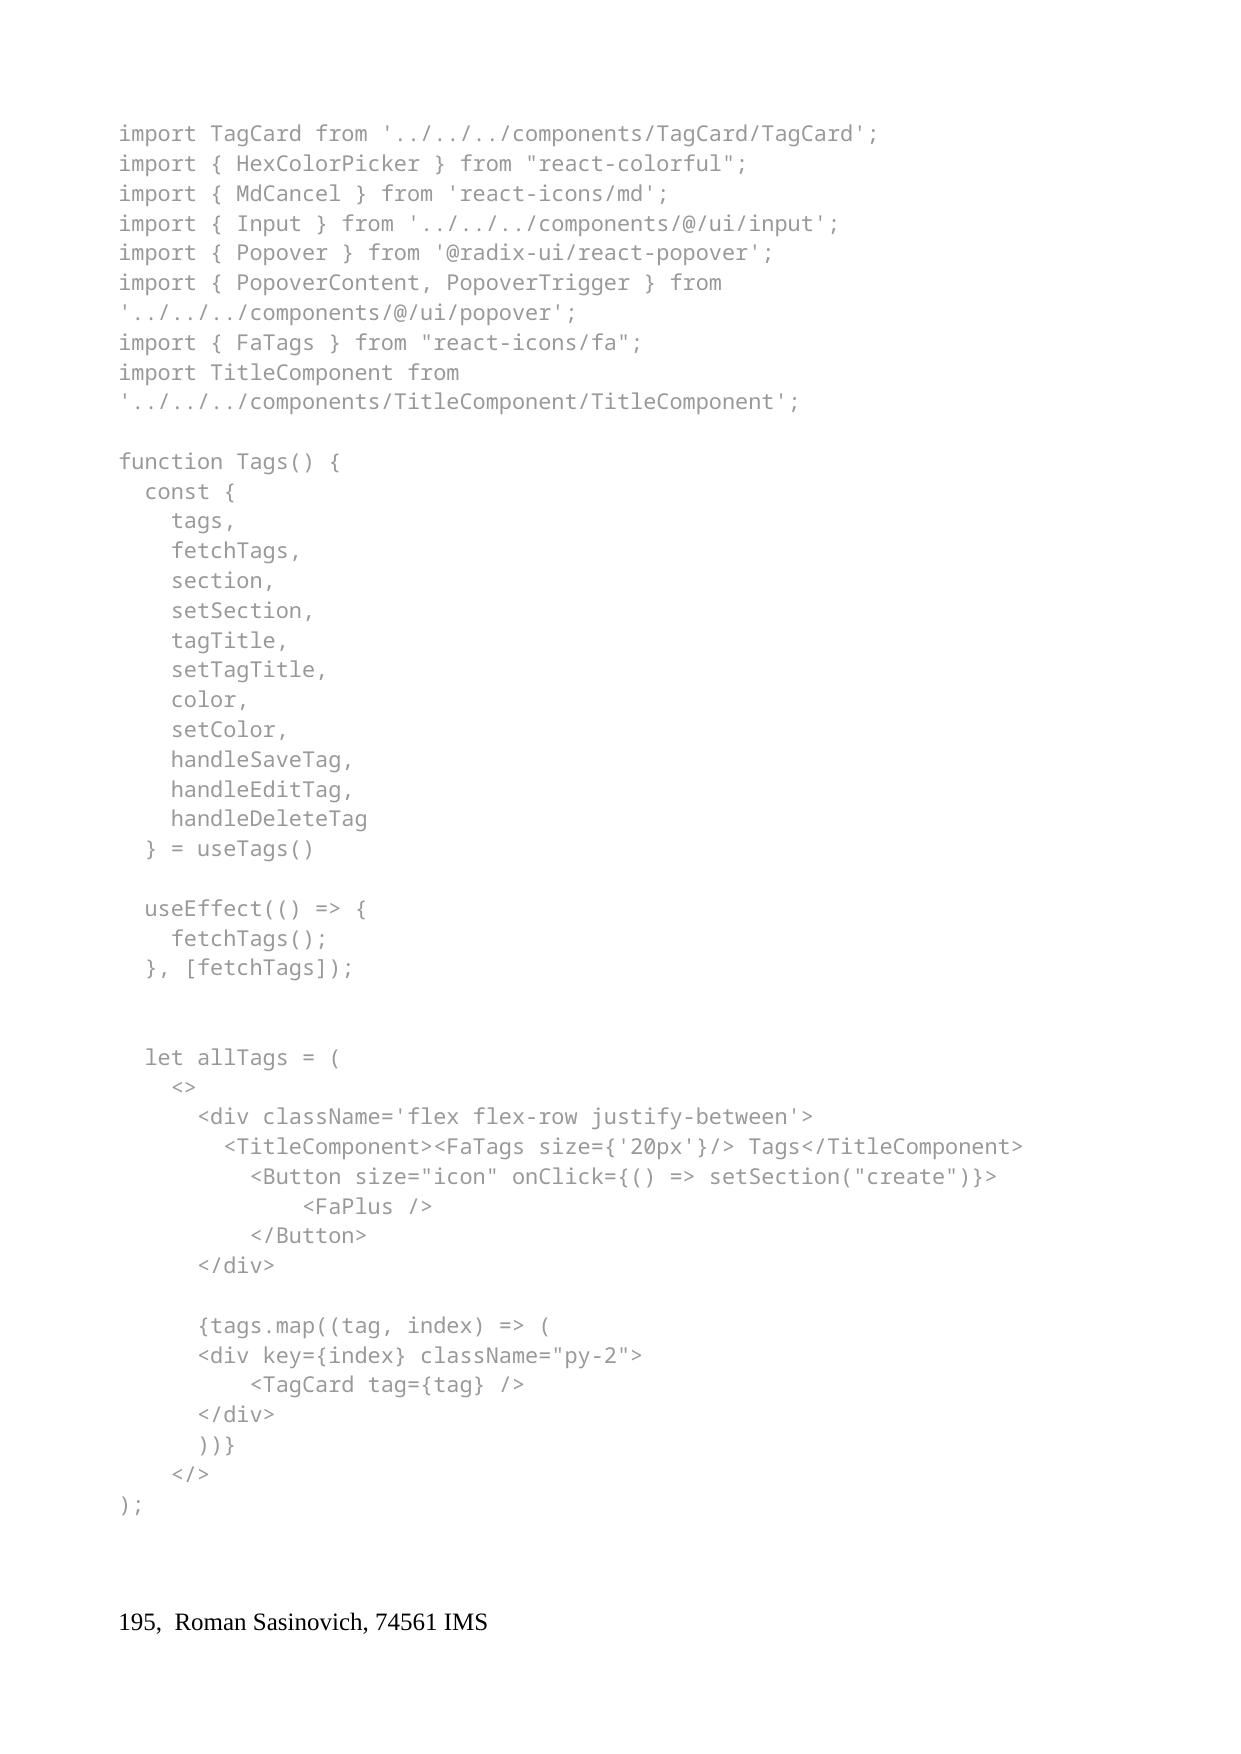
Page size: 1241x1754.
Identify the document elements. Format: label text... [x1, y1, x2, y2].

text setColor, [118, 714, 1122, 744]
text tags, [118, 505, 1122, 535]
text } = useTags() [118, 833, 1122, 863]
text </Button> [118, 1220, 1122, 1250]
text color, [118, 684, 1122, 714]
text <TitleComponent><FaTags size={'20px'}/> Tags</TitleComponent> [118, 1131, 1122, 1161]
text setSection, [118, 595, 1122, 624]
text let allTags = ( [118, 1042, 1122, 1071]
text {tags.map((tag, index) => ( [118, 1310, 1122, 1339]
text </div> [118, 1250, 1122, 1280]
text </div> [118, 1399, 1122, 1429]
text section, [118, 565, 1122, 595]
text handleDeleteTag [118, 803, 1122, 833]
text fetchTags, [118, 535, 1122, 565]
text function Tags() { [118, 446, 1122, 476]
text import { PopoverContent, PopoverTrigger } from '../../../components/@/ui/popover'; [118, 267, 1122, 327]
text <FaPlus /> [118, 1191, 1122, 1220]
text </> [118, 1459, 1122, 1488]
text handleEditTag, [118, 773, 1122, 803]
text import TagCard from '../../../components/TagCard/TagCard'; [118, 118, 1122, 148]
text import { FaTags } from "react-icons/fa"; [118, 327, 1122, 356]
text const { [118, 476, 1122, 505]
text setTagTitle, [118, 654, 1122, 684]
text import { Input } from '../../../components/@/ui/input'; [118, 207, 1122, 237]
text import { Popover } from '@radix-ui/react-popover'; [118, 237, 1122, 267]
text <Button size="icon" onClick={() => setSection("create")}> [118, 1161, 1122, 1191]
text }, [fetchTags]); [118, 952, 1122, 982]
text <TagCard tag={tag} /> [118, 1369, 1122, 1399]
text tagTitle, [118, 624, 1122, 654]
text <> [118, 1071, 1122, 1101]
text handleSaveTag, [118, 744, 1122, 773]
text fetchTags(); [118, 922, 1122, 952]
text import TitleComponent from '../../../components/TitleComponent/TitleComponent'; [118, 356, 1122, 416]
text ))} [118, 1429, 1122, 1459]
text <div key={index} className="py-2"> [118, 1339, 1122, 1369]
text ); [118, 1488, 1122, 1518]
text useEffect(() => { [118, 893, 1122, 922]
text <div className='flex flex-row justify-between'> [118, 1101, 1122, 1131]
text import { MdCancel } from 'react-icons/md'; [118, 178, 1122, 207]
text import { HexColorPicker } from "react-colorful"; [118, 148, 1122, 178]
